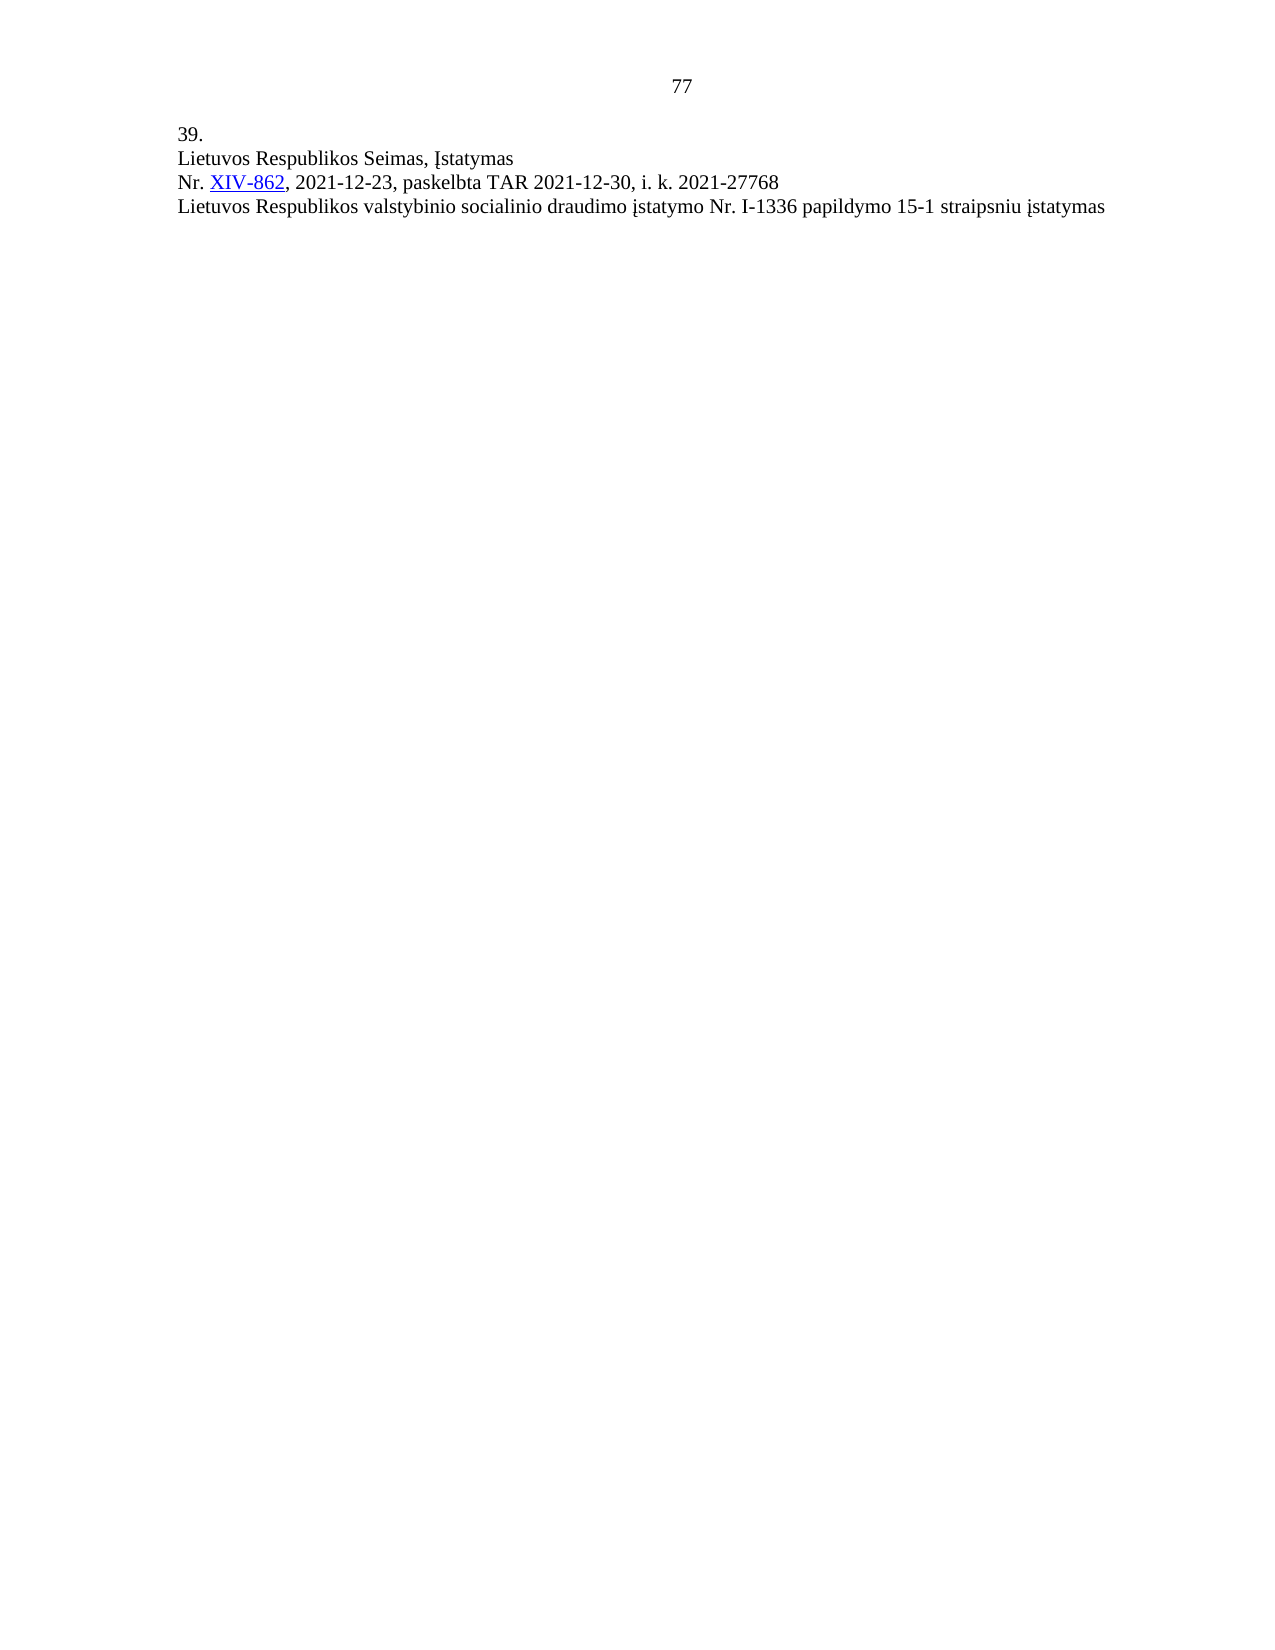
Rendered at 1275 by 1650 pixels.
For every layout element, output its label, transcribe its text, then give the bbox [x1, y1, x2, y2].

text Lietuvos Respublikos Seimas, Įstatymas [177, 146, 1186, 170]
text Lietuvos Respublikos valstybinio socialinio draudimo įstatymo Nr. I-1336 papildymo 15-1 straipsniu įstatymas [177, 194, 1186, 218]
text 39. [177, 122, 1186, 146]
text Nr. XIV-862, 2021-12-23, paskelbta TAR 2021-12-30, i. k. 2021-27768 [177, 170, 1186, 194]
